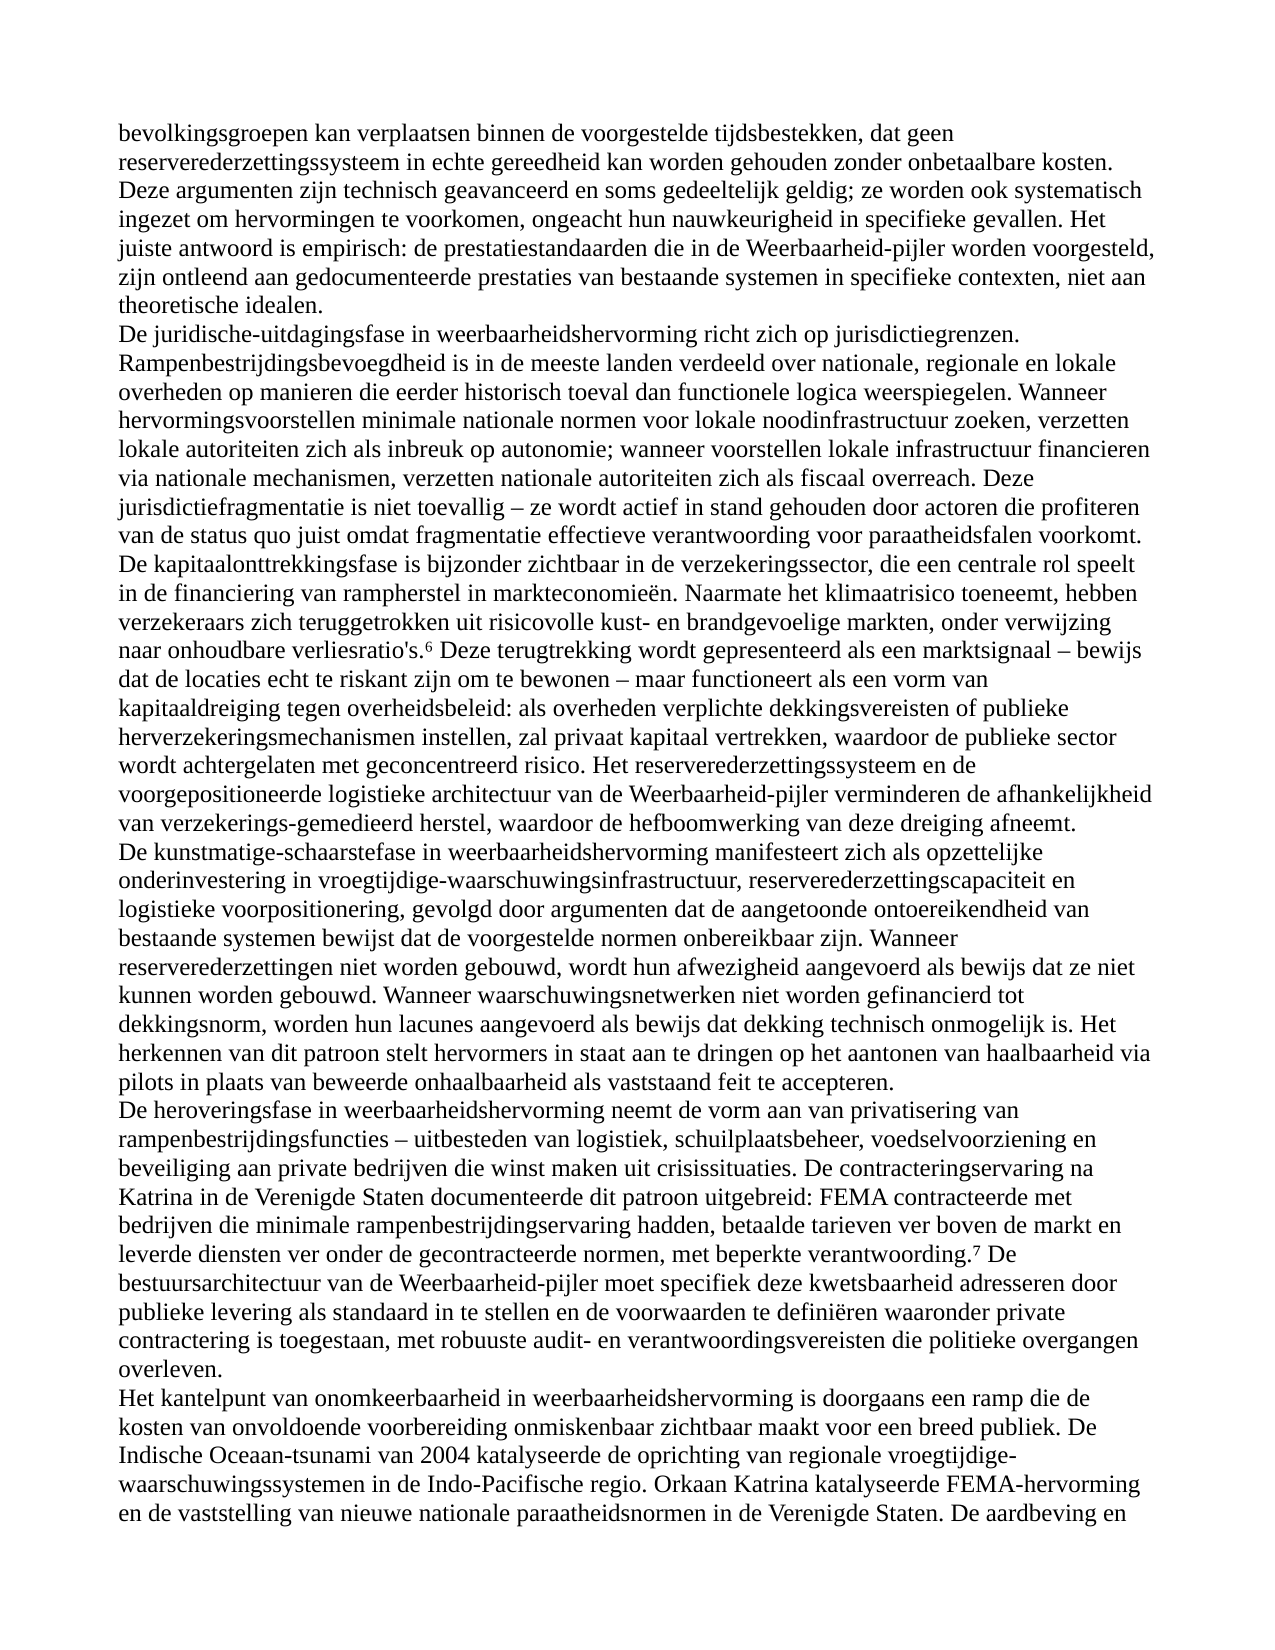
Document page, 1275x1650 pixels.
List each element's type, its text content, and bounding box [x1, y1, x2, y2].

text Het kantelpunt van onomkeerbaarheid in weerbaarheidshervorming is doorgaans een ramp die de kosten van onvoldoende voorbereiding onmiskenbaar zichtbaar maakt voor een breed publiek. De Indische Oceaan-tsunami van 2004 katalyseerde de oprichting van regionale vroegtijdige-waarschuwingssystemen in de Indo-Pacifische regio. Orkaan Katrina katalyseerde FEMA-hervorming en de vaststelling van nieuwe nationale paraatheidsnormen in de Verenigde Staten. De aardbeving en [118, 1383, 1157, 1527]
text bevolkingsgroepen kan verplaatsen binnen de voorgestelde tijdsbestekken, dat geen reserverederzettingssysteem in echte gereedheid kan worden gehouden zonder onbetaalbare kosten. Deze argumenten zijn technisch geavanceerd en soms gedeeltelijk geldig; ze worden ook systematisch ingezet om hervormingen te voorkomen, ongeacht hun nauwkeurigheid in specifieke gevallen. Het juiste antwoord is empirisch: de prestatiestandaarden die in de Weerbaarheid-pijler worden voorgesteld, zijn ontleend aan gedocumenteerde prestaties van bestaande systemen in specifieke contexten, niet aan theoretische idealen. [118, 118, 1157, 319]
text De kapitaalonttrekkingsfase is bijzonder zichtbaar in de verzekeringssector, die een centrale rol speelt in de financiering van rampherstel in markteconomieën. Naarmate het klimaatrisico toeneemt, hebben verzekeraars zich teruggetrokken uit risicovolle kust- en brandgevoelige markten, onder verwijzing naar onhoudbare verliesratio's.⁶ Deze terugtrekking wordt gepresenteerd als een marktsignaal – bewijs dat de locaties echt te riskant zijn om te bewonen – maar functioneert als een vorm van kapitaaldreiging tegen overheidsbeleid: als overheden verplichte dekkingsvereisten of publieke herverzekeringsmechanismen instellen, zal privaat kapitaal vertrekken, waardoor de publieke sector wordt achtergelaten met geconcentreerd risico. Het reserverederzettingssysteem en de voorgepositioneerde logistieke architectuur van de Weerbaarheid-pijler verminderen de afhankelijkheid van verzekerings-gemedieerd herstel, waardoor de hefboomwerking van deze dreiging afneemt. [118, 549, 1157, 837]
text De heroveringsfase in weerbaarheidshervorming neemt de vorm aan van privatisering van rampenbestrijdingsfuncties – uitbesteden van logistiek, schuilplaatsbeheer, voedselvoorziening en beveiliging aan private bedrijven die winst maken uit crisissituaties. De contracteringservaring na Katrina in de Verenigde Staten documenteerde dit patroon uitgebreid: FEMA contracteerde met bedrijven die minimale rampenbestrijdingservaring hadden, betaalde tarieven ver boven de markt en leverde diensten ver onder de gecontracteerde normen, met beperkte verantwoording.⁷ De bestuursarchitectuur van de Weerbaarheid-pijler moet specifiek deze kwetsbaarheid adresseren door publieke levering als standaard in te stellen en de voorwaarden te definiëren waaronder private contractering is toegestaan, met robuuste audit- en verantwoordingsvereisten die politieke overgangen overleven. [118, 1096, 1157, 1383]
text De juridische-uitdagingsfase in weerbaarheidshervorming richt zich op jurisdictiegrenzen. Rampenbestrijdingsbevoegdheid is in de meeste landen verdeeld over nationale, regionale en lokale overheden op manieren die eerder historisch toeval dan functionele logica weerspiegelen. Wanneer hervormingsvoorstellen minimale nationale normen voor lokale noodinfrastructuur zoeken, verzetten lokale autoriteiten zich als inbreuk op autonomie; wanneer voorstellen lokale infrastructuur financieren via nationale mechanismen, verzetten nationale autoriteiten zich als fiscaal overreach. Deze jurisdictiefragmentatie is niet toevallig – ze wordt actief in stand gehouden door actoren die profiteren van de status quo juist omdat fragmentatie effectieve verantwoording voor paraatheidsfalen voorkomt. [118, 319, 1157, 549]
text De kunstmatige-schaarstefase in weerbaarheidshervorming manifesteert zich als opzettelijke onderinvestering in vroegtijdige-waarschuwingsinfrastructuur, reserverederzettingscapaciteit en logistieke voorpositionering, gevolgd door argumenten dat de aangetoonde ontoereikendheid van bestaande systemen bewijst dat de voorgestelde normen onbereikbaar zijn. Wanneer reserverederzettingen niet worden gebouwd, wordt hun afwezigheid aangevoerd als bewijs dat ze niet kunnen worden gebouwd. Wanneer waarschuwingsnetwerken niet worden gefinancierd tot dekkingsnorm, worden hun lacunes aangevoerd als bewijs dat dekking technisch onmogelijk is. Het herkennen van dit patroon stelt hervormers in staat aan te dringen op het aantonen van haalbaarheid via pilots in plaats van beweerde onhaalbaarheid als vaststaand feit te accepteren. [118, 837, 1157, 1096]
